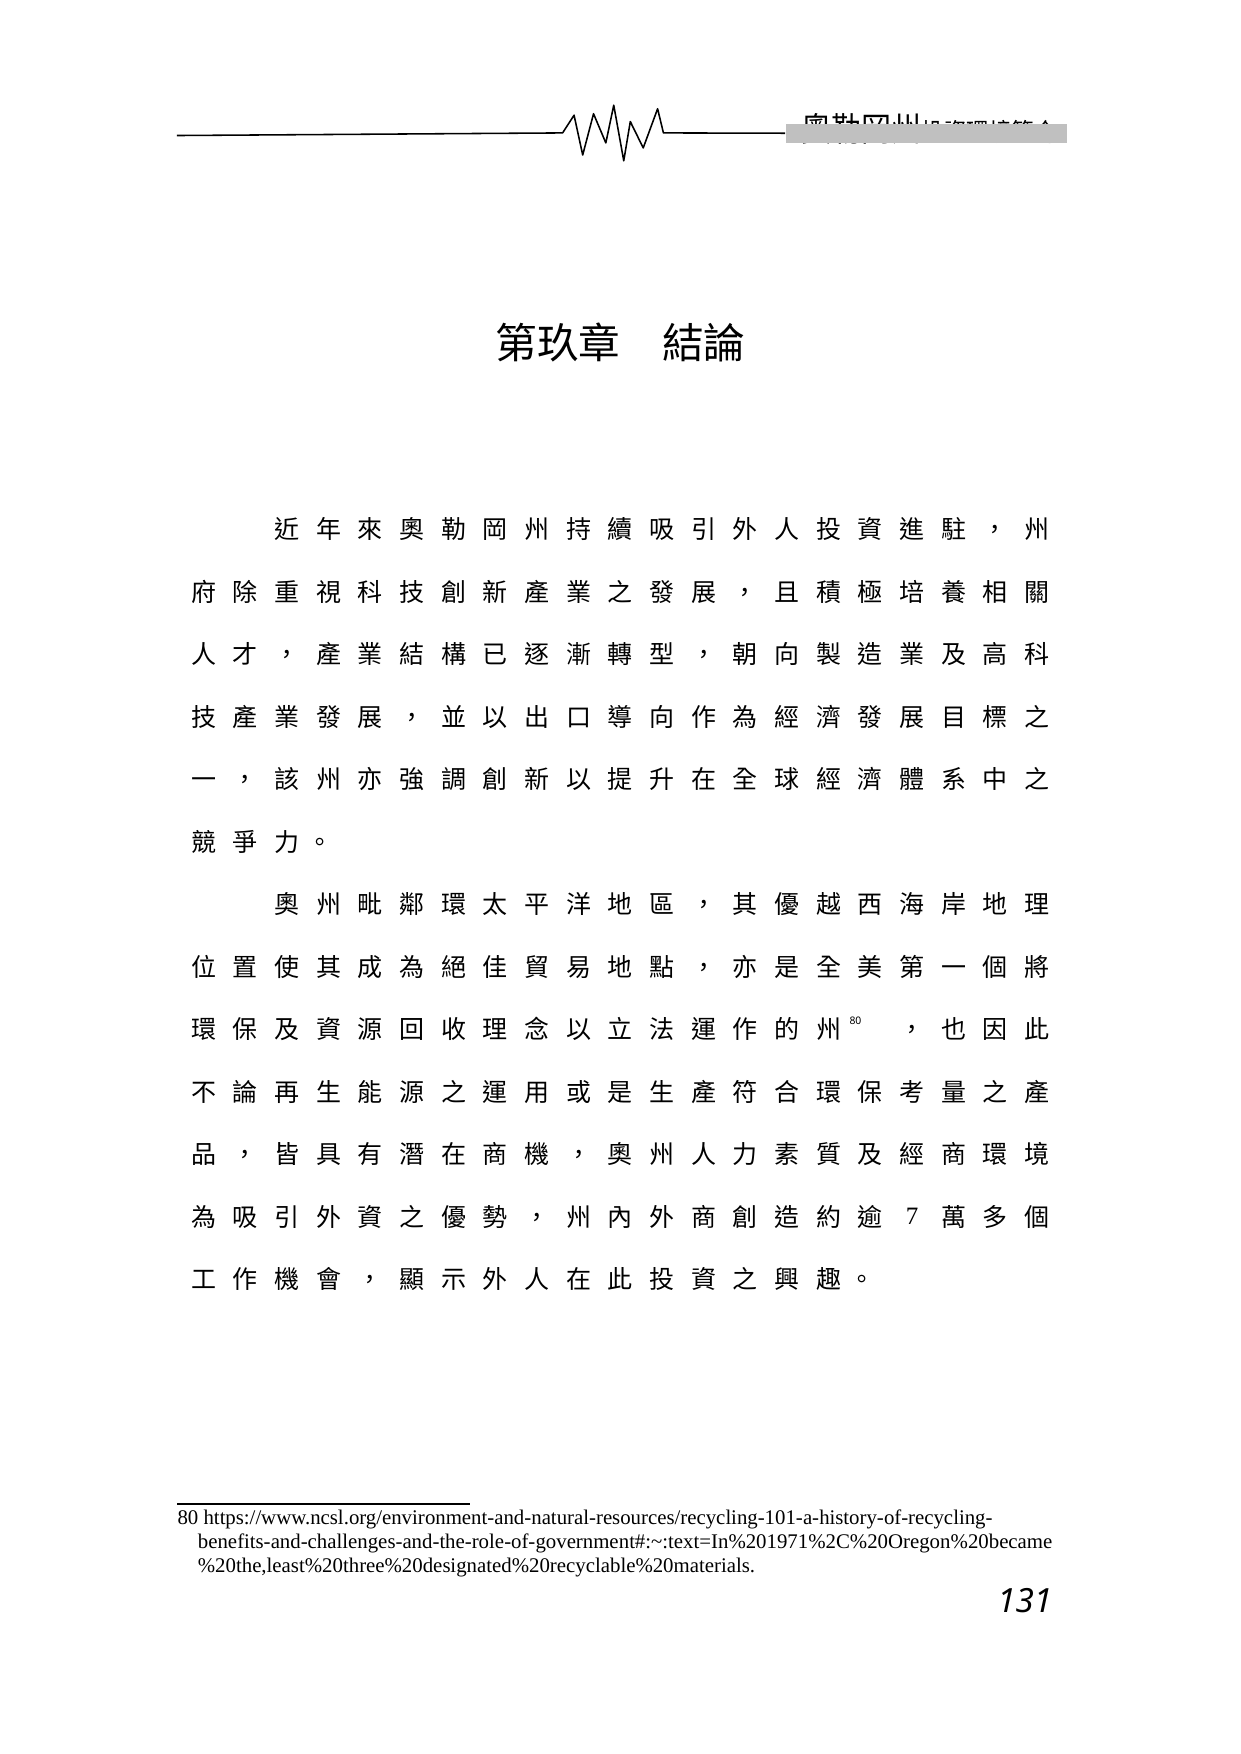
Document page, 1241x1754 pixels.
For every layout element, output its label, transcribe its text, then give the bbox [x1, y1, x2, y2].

text https://www.ncsl.org/environment-and-natural-resources/recycling-101-a-history-of-recycling-benefits-and-challenges-and-the-role-of-government#:~:text=In%201971%2C%20Oregon%20became%20the,least%20three%20designated%20recyclable%20materials. [177, 1504, 1063, 1577]
text 近年來奧勒岡州持續吸引外人投資進駐，州府除重視科技創新產業之發展，且積極培養相關人才，產業結構已逐漸轉型，朝向製造業及高科技產業發展，並以出口導向作為經濟發展目標之一，該州亦強調創新以提升在全球經濟體系中之競爭力。 [183, 486, 1058, 861]
text 第玖章 結論 [183, 299, 1058, 361]
text 奧州毗鄰環太平洋地區，其優越西海岸地理位置使其成為絕佳貿易地點，亦是全美第一個將環保及資源回收理念以立法運作的州，也因此不論再生能源之運用或是生產符合環保考量之產品，皆具有潛在商機，奧州人力素質及經商環境為吸引外資之優勢，州內外商創造約逾7萬多個工作機會，顯示外人在此投資之興趣。 [183, 861, 1058, 1299]
